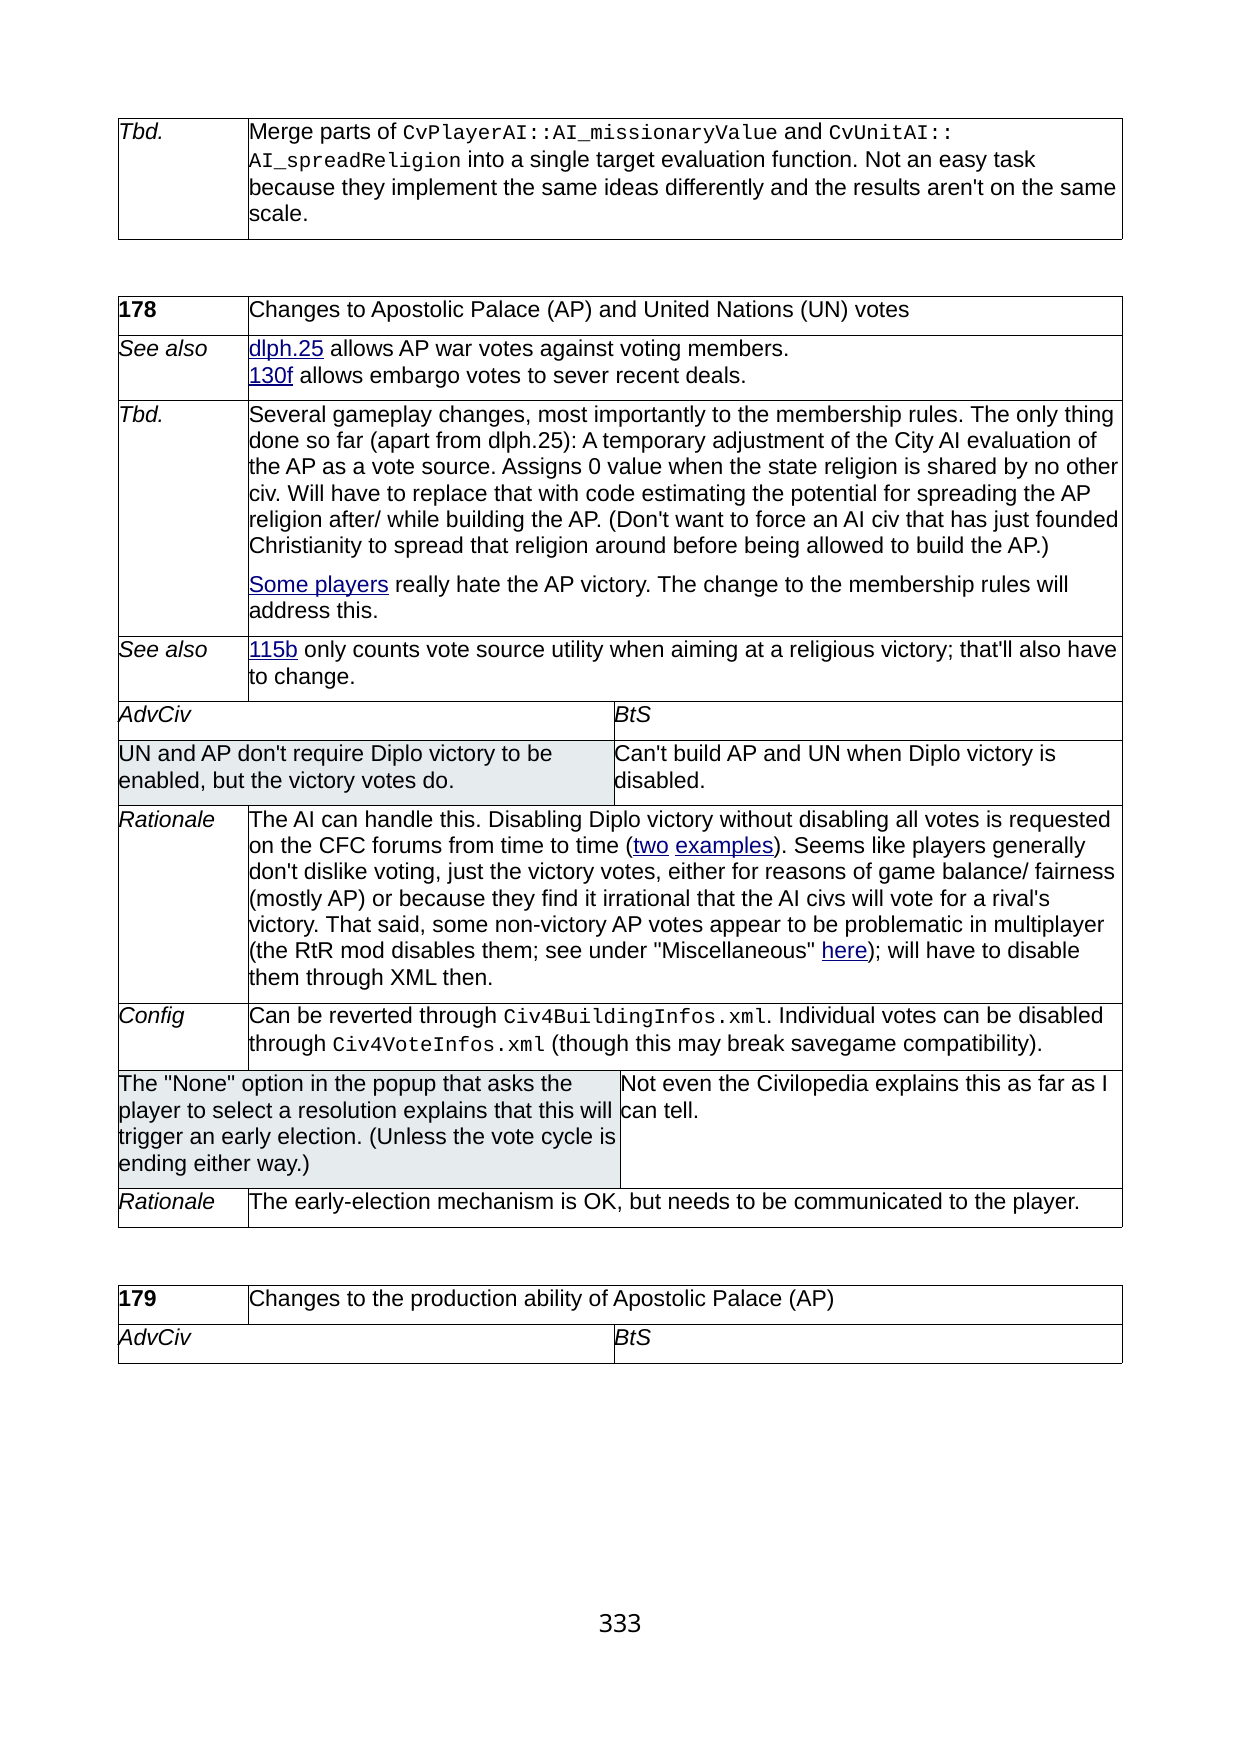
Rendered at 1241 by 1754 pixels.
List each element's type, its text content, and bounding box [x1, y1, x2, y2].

table_cell The "None" option in the popup that asks the player to select a resolution explains that this will trigger an early election. (Unless the vote cycle is ending either way.) [119, 1071, 620, 1188]
table_cell Can't build AP and UN when Diplo victory is disabled. [615, 741, 1122, 805]
table_cell Rationale [119, 1189, 248, 1227]
table_header 179 [119, 1286, 248, 1323]
table_cell AdvCiv [119, 1325, 614, 1362]
table_cell BtS [615, 702, 1122, 740]
table_header Changes to the production ability of Apostolic Palace (AP) [249, 1286, 1122, 1323]
table_cell Can be reverted through Civ4BuildingInfos.xml. Individual votes can be disabled through Civ4VoteInfos.xml (though this may break savegame compatibility). [249, 1004, 1122, 1070]
table_cell Tbd. [119, 119, 248, 239]
table_cell The AI can handle this. Disabling Diplo victory without disabling all votes is requested on the CFC forums from time to time (two examples). Seems like players generally don't dislike voting, just the victory votes, either for reasons of game balance/ fairness (mostly AP) or because they find it irrational that the AI civs will vote for a rival's victory. That said, some non-victory AP votes appear to be problematic in multiplayer (the RtR mod disables them; see under "Miscellaneous" here); will have to disable them through XML then. [249, 806, 1122, 1002]
table_cell Not even the Civilopedia explains this as far as I can tell. [621, 1071, 1122, 1188]
table_header Changes to Apostolic Palace (AP) and United Nations (UN) votes [249, 297, 1122, 335]
table_cell UN and AP don't require Diplo victory to be enabled, but the victory votes do. [119, 741, 614, 805]
table_cell 115b only counts vote source utility when aiming at a religious victory; that'll also have to change. [249, 637, 1122, 701]
table_cell Config [119, 1004, 248, 1070]
table_cell The early-election mechanism is OK, but needs to be communicated to the player. [249, 1189, 1122, 1227]
table_cell AdvCiv [119, 702, 614, 740]
table_cell Merge parts of CvPlayerAI::AI_missionaryValue and CvUnitAI:: AI_spreadReligion into a single target evaluation function. Not an easy task because they implement the same ideas differently and the results aren't on the same scale. [249, 119, 1122, 239]
table_cell See also [119, 336, 248, 400]
table_cell Rationale [119, 806, 248, 1002]
table_cell dlph.25 allows AP war votes against voting members. 130f allows embargo votes to sever recent deals. [249, 336, 1122, 400]
table_cell BtS [615, 1325, 1122, 1362]
table_header 178 [119, 297, 248, 335]
table_cell Several gameplay changes, most importantly to the membership rules. The only thing done so far (apart from dlph.25): A temporary adjustment of the City AI evaluation of the AP as a vote source. Assigns 0 value when the state religion is shared by no other civ. Will have to replace that with code estimating the potential for spreading the AP religion after/ while building the AP. (Don't want to force an AI civ that has just founded Christianity to spread that religion around before being allowed to build the AP.) Some players really hate the AP victory. The change to the membership rules will address this. [249, 401, 1122, 636]
table_cell See also [119, 637, 248, 701]
table_cell Tbd. [119, 401, 248, 636]
